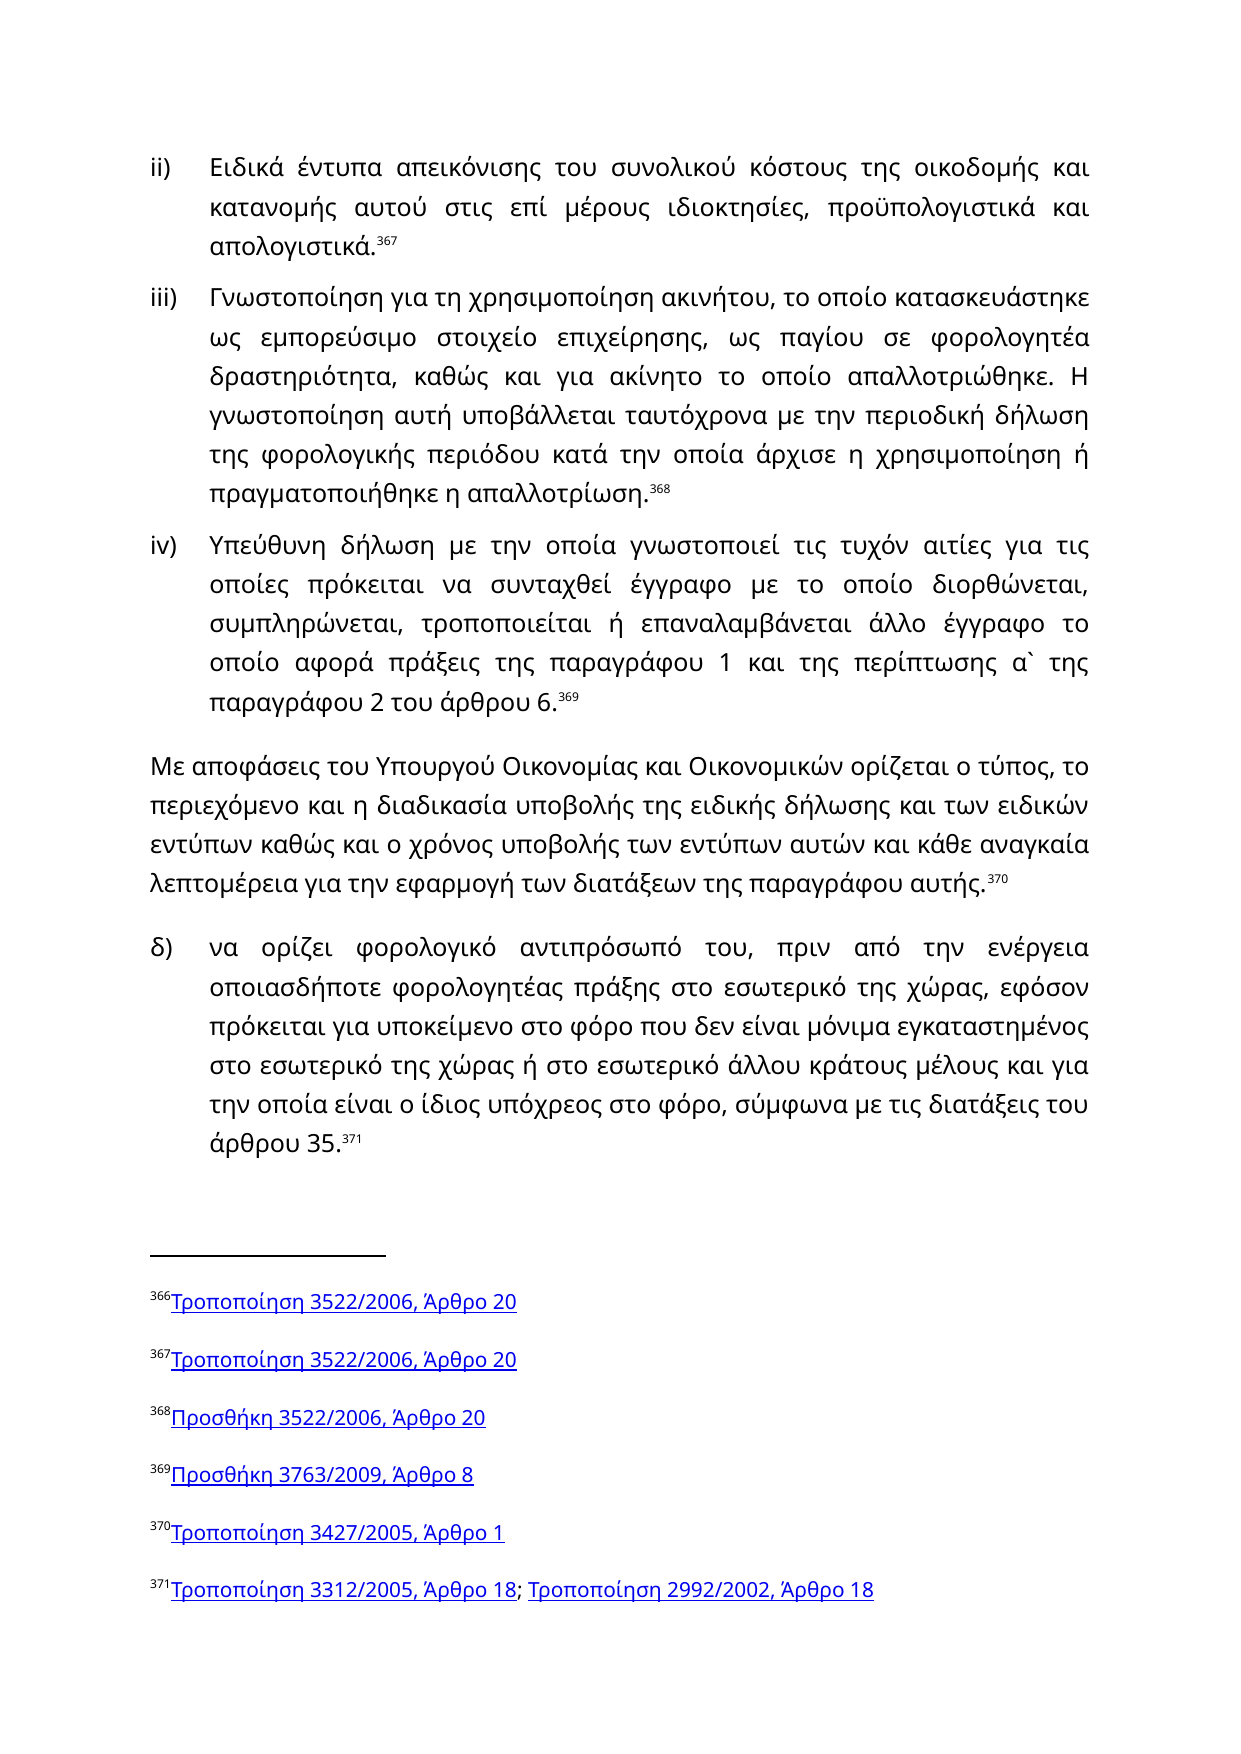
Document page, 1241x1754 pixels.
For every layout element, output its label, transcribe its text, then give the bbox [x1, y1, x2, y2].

text Με αποφάσεις του Υπουργού Οικονομίας και Οικονομικών ορίζεται ο τύπος, το περιεχόμενο και η διαδικασία υποβολής της ειδικής δήλωσης και των ειδικών εντύπων καθώς και ο χρόνος υποβολής των εντύπων αυτών και κάθε αναγκαία λεπτομέρεια για την εφαρμογή των διατάξεων της παραγράφου αυτής. [150, 748, 1090, 900]
list iii) Γνωστοποίηση για τη χρησιμοποίηση ακινήτου, το οποίο κατασκευάστηκε ως εμπορεύσιμο στοιχείο επιχείρησης, ως παγίου σε φορολογητέα δραστηριότητα, καθώς και για ακίνητο το οποίο απαλλοτριώθηκε. Η γνωστοποίηση αυτή υποβάλλεται ταυτόχρονα με την περιοδική δήλωση της φορολογικής περιόδου κατά την οποία άρχισε η χρησιμοποίηση ή πραγματοποιήθηκε η απαλλοτρίωση. [150, 280, 1090, 510]
text Προσθήκη 3763/2009, Άρθρο 8 [150, 1460, 1090, 1489]
text Προσθήκη 3522/2006, Άρθρο 20 [150, 1403, 1090, 1431]
list iv) Υπεύθυνη δήλωση με την οποία γνωστοποιεί τις τυχόν αιτίες για τις οποίες πρόκειται να συνταχθεί έγγραφο με το οποίο διορθώνεται, συμπληρώνεται, τροποποιείται ή επαναλαμβάνεται άλλο έγγραφο το οποίο αφορά πράξεις της παραγράφου 1 και της περίπτωσης α` της παραγράφου 2 του άρθρου 6. [150, 527, 1090, 718]
text Τροποποίηση 3427/2005, Άρθρο 1 [150, 1518, 1090, 1546]
text Τροποποίηση 3522/2006, Άρθρο 20 [150, 1287, 1090, 1316]
text Τροποποίηση 3312/2005, Άρθρο 18; Τροποποίηση 2992/2002, Άρθρο 18 [150, 1576, 1090, 1604]
text Τροποποίηση 3522/2006, Άρθρο 20 [150, 1345, 1090, 1373]
list δ) να ορίζει φορολογικό αντιπρόσωπό του, πριν από την ενέργεια οποιασδήποτε φορολογητέας πράξης στο εσωτερικό της χώρας, εφόσον πρόκειται για υποκείμενο στο φόρο που δεν είναι μόνιμα εγκαταστημένος στο εσωτερικό της χώρας ή στο εσωτερικό άλλου κράτους μέλους και για την οποία είναι ο ίδιος υπόχρεος στο φόρο, σύμφωνα με τις διατάξεις του άρθρου 35. [150, 930, 1090, 1160]
list ii) Ειδικά έντυπα απεικόνισης του συνολικού κόστους της οικοδομής και κατανομής αυτού στις επί μέρους ιδιοκτησίες, προϋπολογιστικά και απολογιστικά. [150, 150, 1090, 262]
